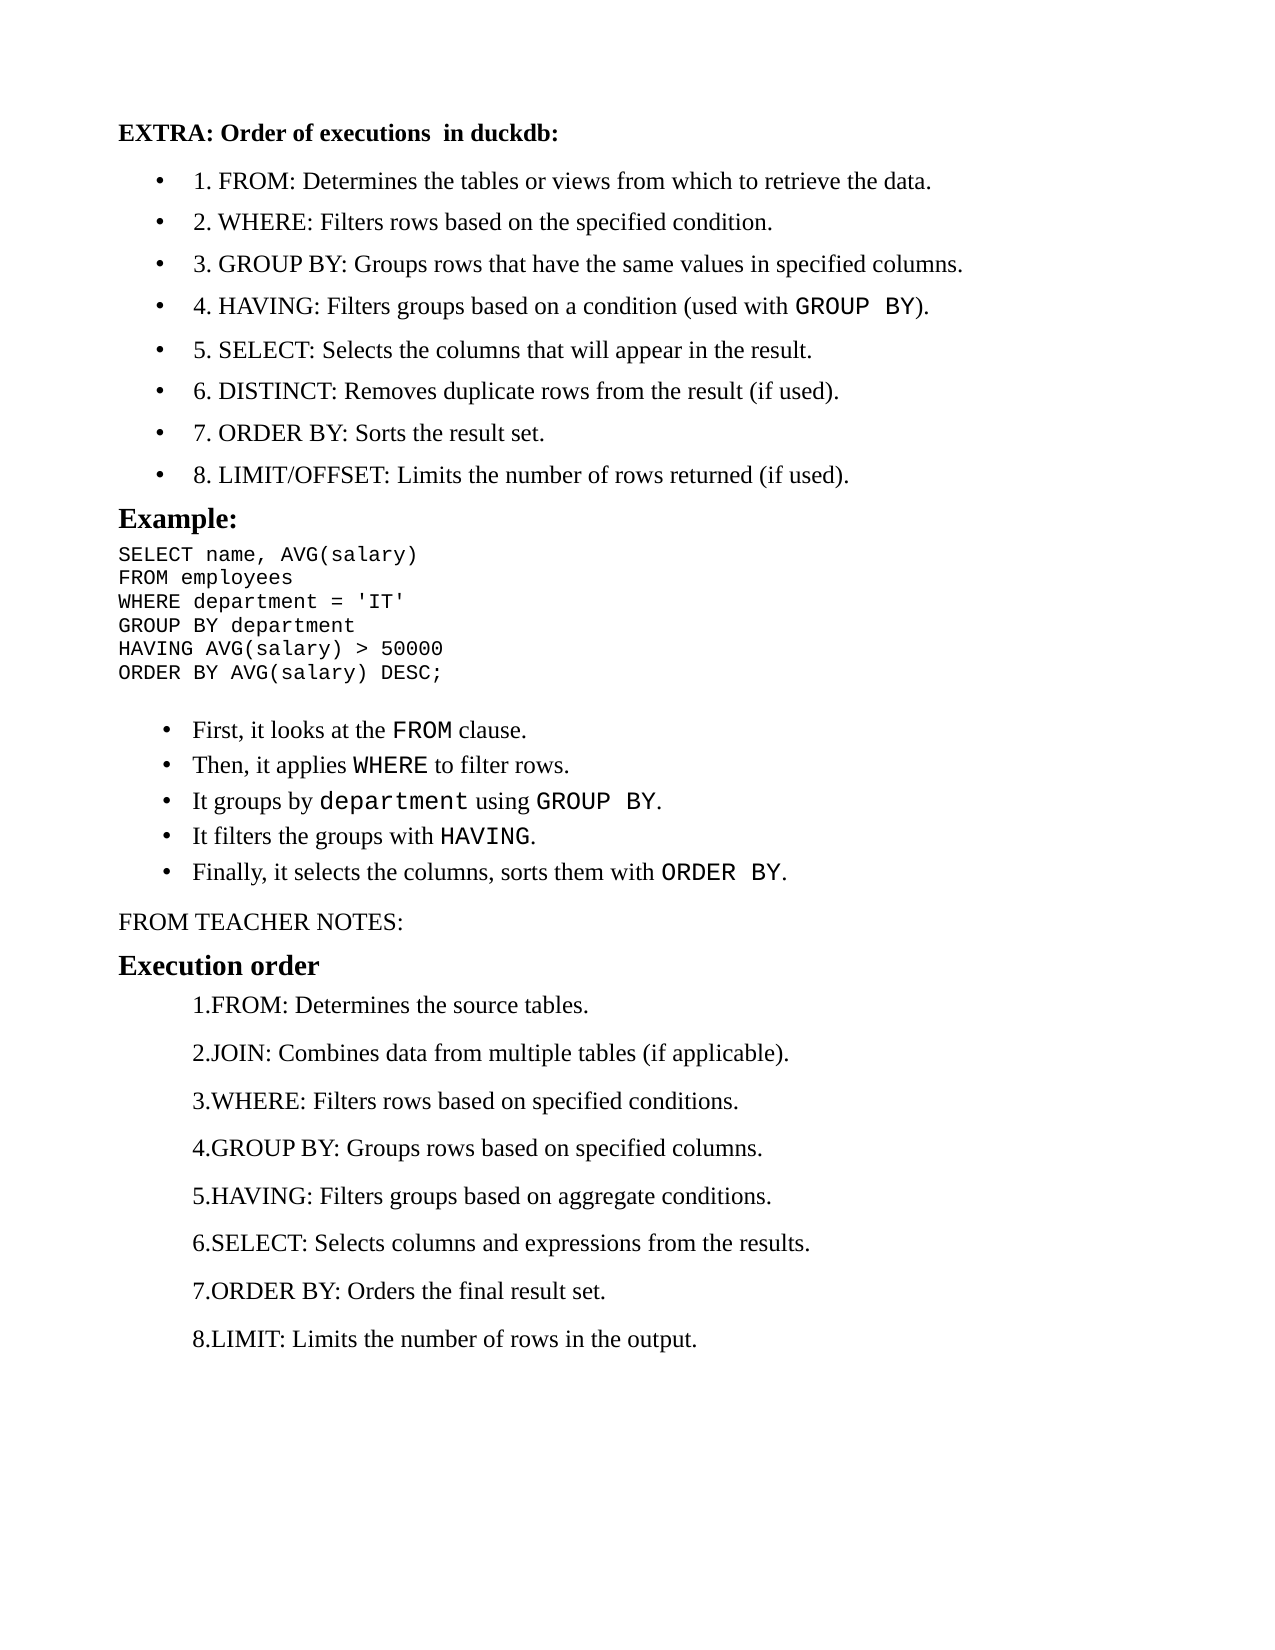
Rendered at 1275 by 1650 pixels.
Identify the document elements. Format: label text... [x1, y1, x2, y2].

list GROUP BY: Groups rows based on specified columns. [118, 1133, 1157, 1162]
list 6. DISTINCT: Removes duplicate rows from the result (if used). [156, 376, 1157, 405]
subtitle Execution order [118, 948, 1157, 982]
list ORDER BY: Orders the final result set. [118, 1276, 1157, 1305]
list Finally, it selects the columns, sorts them with ORDER BY. [162, 857, 1157, 887]
list 2. WHERE: Filters rows based on the specified condition. [156, 207, 1157, 236]
list 7. ORDER BY: Sorts the result set. [156, 418, 1157, 447]
text HAVING AVG(salary) > 50000 [118, 638, 1157, 662]
list It filters the groups with HAVING. [162, 821, 1157, 852]
list HAVING: Filters groups based on aggregate conditions. [118, 1181, 1157, 1210]
list 4. HAVING: Filters groups based on a condition (used with GROUP BY). [156, 291, 1157, 322]
text EXTRA: Order of executions in duckdb: [118, 118, 1157, 147]
list It groups by department using GROUP BY. [162, 786, 1157, 817]
text ORDER BY AVG(salary) DESC; [118, 662, 1157, 686]
text WHERE department = 'IT' [118, 591, 1157, 614]
list FROM: Determines the source tables. [118, 991, 1157, 1019]
list SELECT: Selects columns and expressions from the results. [118, 1228, 1157, 1257]
list WHERE: Filters rows based on specified conditions. [118, 1086, 1157, 1114]
list First, it looks at the FROM clause. [162, 715, 1157, 746]
text FROM employees [118, 567, 1157, 591]
list Then, it applies WHERE to filter rows. [162, 750, 1157, 781]
subtitle Example: [118, 501, 1157, 535]
list 1. FROM: Determines the tables or views from which to retrieve the data. [156, 166, 1157, 194]
list JOIN: Combines data from multiple tables (if applicable). [118, 1038, 1157, 1067]
list 5. SELECT: Selects the columns that will appear in the result. [156, 335, 1157, 363]
text FROM TEACHER NOTES: [118, 907, 1157, 935]
text SELECT name, AVG(salary) [118, 544, 1157, 567]
list LIMIT: Limits the number of rows in the output. [118, 1324, 1157, 1352]
list 3. GROUP BY: Groups rows that have the same values in specified columns. [156, 249, 1157, 278]
text GROUP BY department [118, 614, 1157, 638]
list 8. LIMIT/OFFSET: Limits the number of rows returned (if used). [156, 460, 1157, 488]
